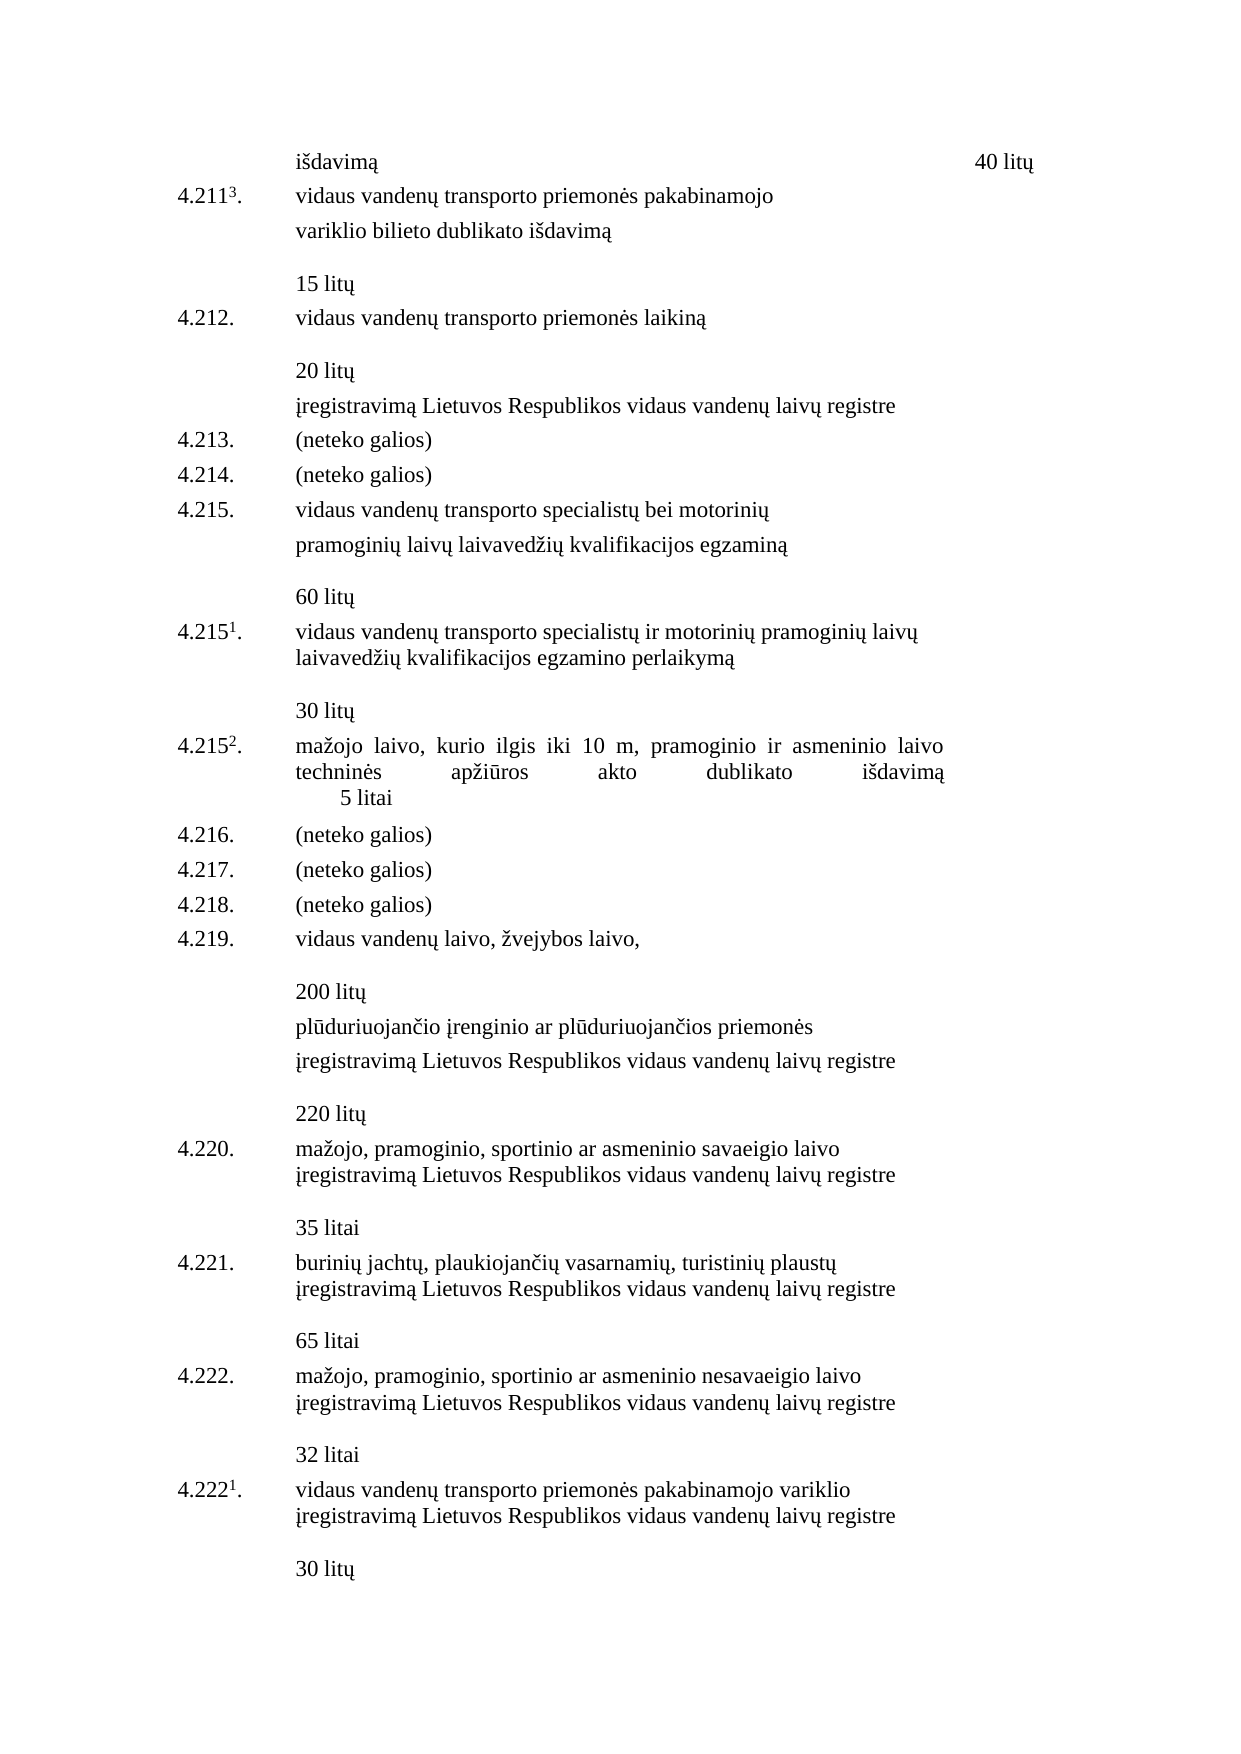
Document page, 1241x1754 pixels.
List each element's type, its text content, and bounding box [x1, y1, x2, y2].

text 4.212. vidaus vandenų transporto priemonės laikiną 20 litų [177, 304, 945, 383]
text 4.221. burinių jachtų, plaukiojančių vasarnamių, turistinių plaustų įregistravimą Lietuvos Respublikos vidaus vandenų laivų registre 65 litai [177, 1248, 945, 1354]
text 4.215. vidaus vandenų transporto specialistų bei motorinių [177, 496, 1122, 522]
text pramoginių laivų laivavedžių kvalifikacijos egzaminą 60 litų [295, 531, 945, 610]
text variklio bilieto dublikato išdavimą 15 litų [295, 217, 945, 296]
text 4.216. (neteko galios) [177, 821, 945, 848]
text 4.2152. mažojo laivo, kurio ilgis iki 10 m, pramoginio ir asmeninio laivo techninės apžiūros akto dublikato išdavimą 5 litai [177, 732, 945, 811]
text 4.2221. vidaus vandenų transporto priemonės pakabinamojo variklio įregistravimą Lietuvos Respublikos vidaus vandenų laivų registre 30 litų [177, 1476, 945, 1581]
text 4.214. (neteko galios) [177, 461, 945, 488]
text plūduriuojančio įrenginio ar plūduriuojančios priemonės [177, 1013, 1122, 1039]
text išdavimą 40 litų [177, 148, 1122, 174]
text 4.2113. vidaus vandenų transporto priemonės pakabinamojo [177, 182, 1122, 209]
text 4.217. (neteko galios) [177, 856, 945, 882]
text įregistravimą Lietuvos Respublikos vidaus vandenų laivų registre 220 litų [177, 1047, 945, 1126]
text 4.220. mažojo, pramoginio, sportinio ar asmeninio savaeigio laivo įregistravimą Lietuvos Respublikos vidaus vandenų laivų registre 35 litai [177, 1135, 945, 1240]
text 4.219. vidaus vandenų laivo, žvejybos laivo, 200 litų [177, 925, 945, 1004]
text 4.218. (neteko galios) [177, 891, 945, 917]
text įregistravimą Lietuvos Respublikos vidaus vandenų laivų registre [177, 392, 945, 418]
text 4.213. (neteko galios) [177, 427, 945, 453]
text 4.2151. vidaus vandenų transporto specialistų ir motorinių pramoginių laivų laivavedžių kvalifikacijos egzamino perlaikymą 30 litų [177, 618, 945, 723]
text 4.222. mažojo, pramoginio, sportinio ar asmeninio nesavaeigio laivo įregistravimą Lietuvos Respublikos vidaus vandenų laivų registre 32 litai [177, 1362, 945, 1468]
